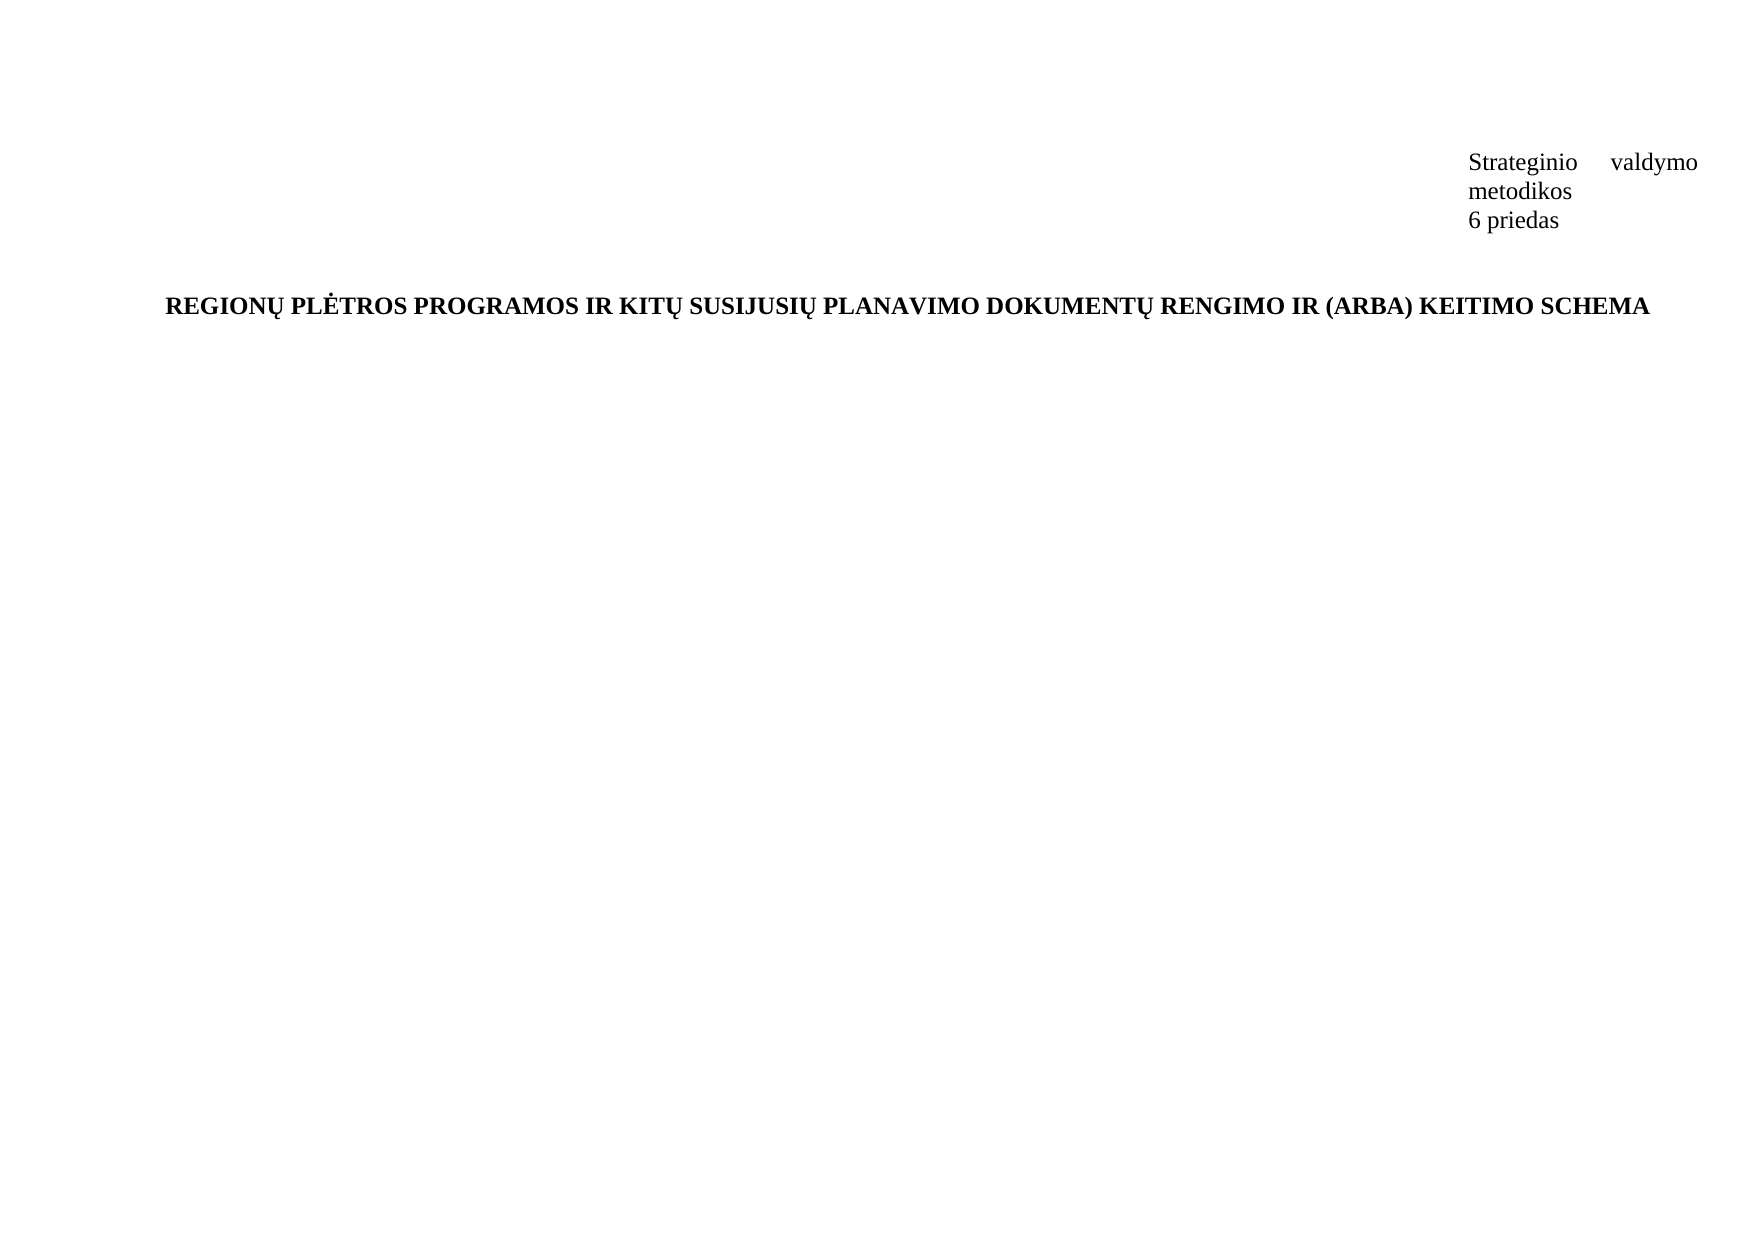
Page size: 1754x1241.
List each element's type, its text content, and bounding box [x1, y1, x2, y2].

text REGIONŲ PLĖTROS PROGRAMOS IR KITŲ SUSIJUSIŲ PLANAVIMO DOKUMENTŲ RENGIMO IR (ARBA) KEITIMO SCHEMA [118, 291, 1698, 320]
text 6 priedas [1468, 205, 1698, 234]
text Strateginio valdymo metodikos [1468, 147, 1698, 205]
